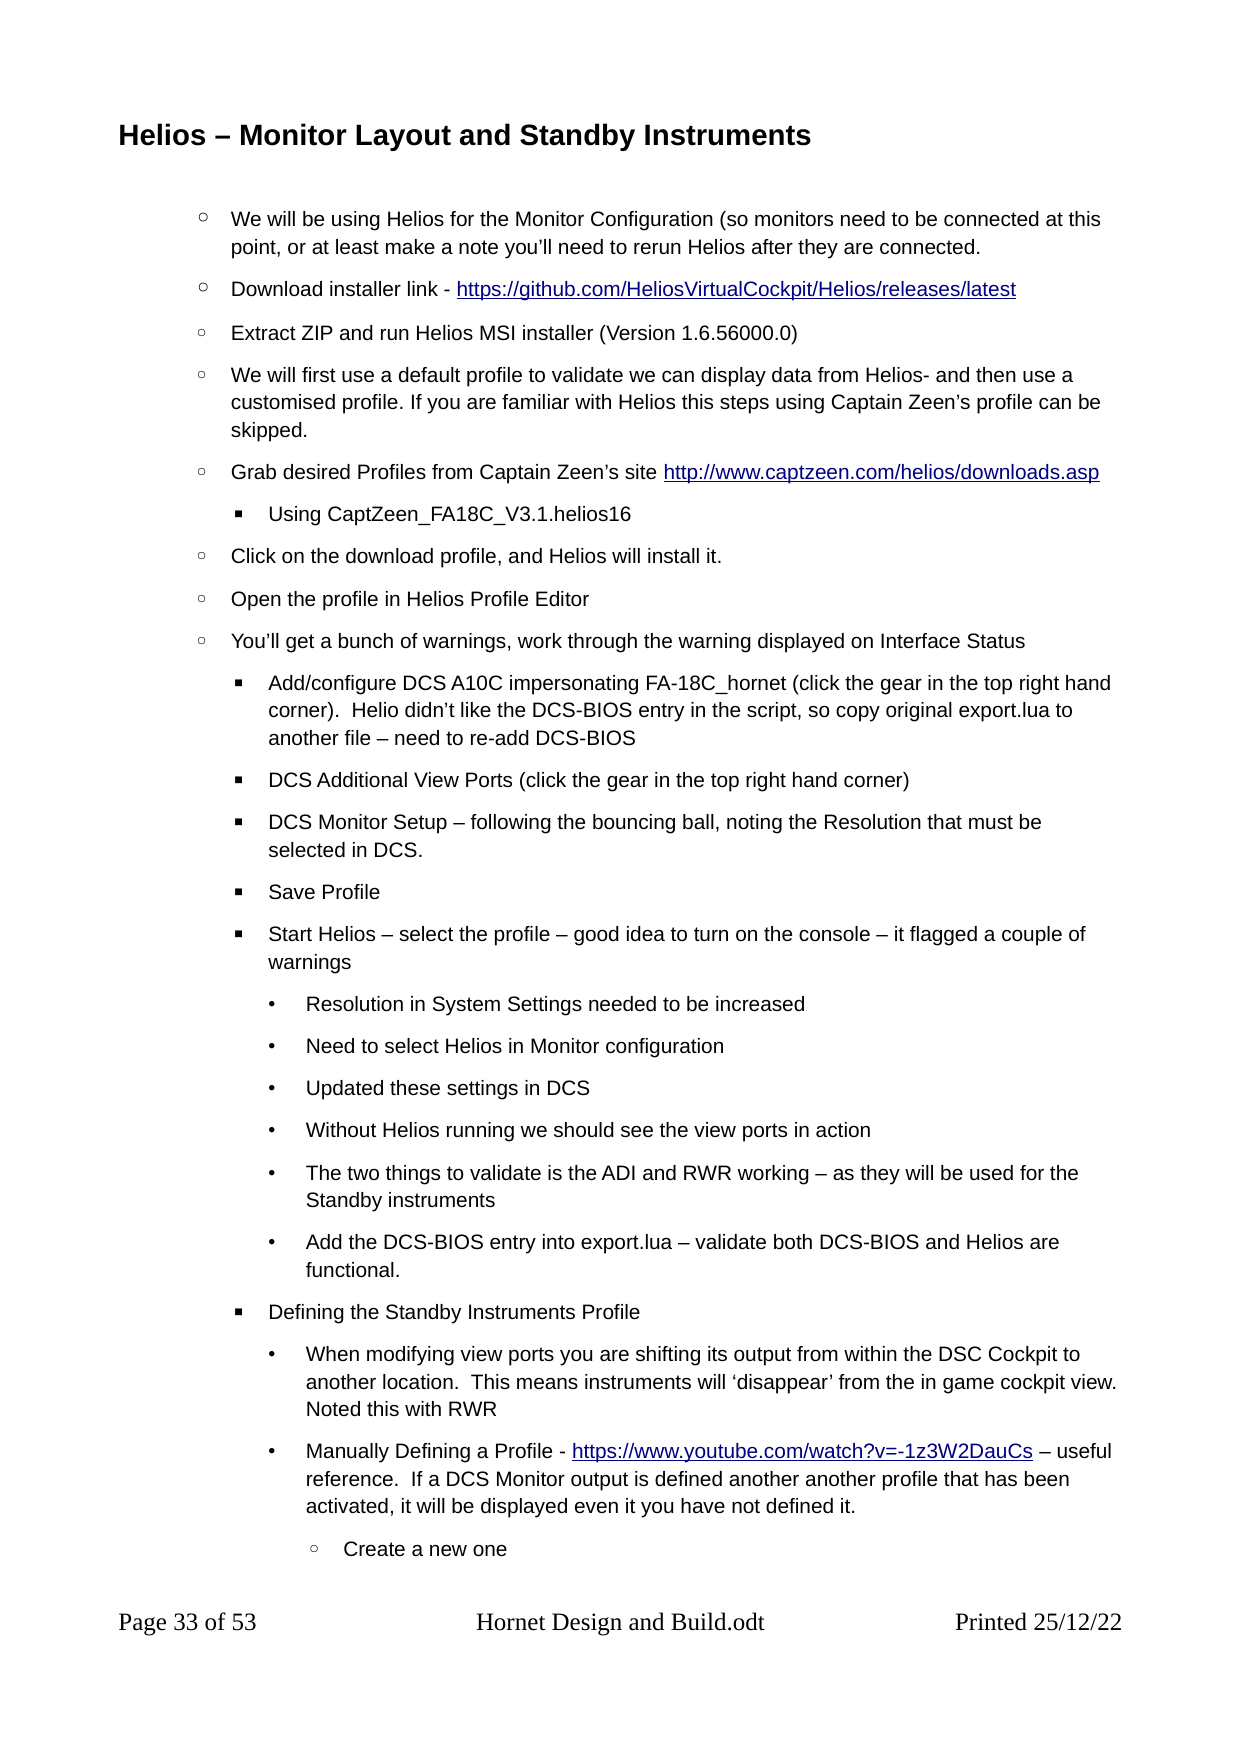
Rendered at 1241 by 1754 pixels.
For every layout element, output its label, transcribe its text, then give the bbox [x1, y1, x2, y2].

list Download installer link - https://github.com/HeliosVirtualCockpit/Helios/releases/latest [193, 277, 1122, 302]
list You’ll get a bunch of warnings, work through the warning displayed on Interface Status [193, 628, 1122, 653]
list Open the profile in Helios Profile Editor [193, 586, 1122, 610]
list Using CaptZeen_FA18C_V3.1.helios16 [231, 502, 1122, 526]
subtitle Helios – Monitor Layout and Standby Instruments [118, 118, 1122, 152]
list Click on the download profile, and Helios will install it. [193, 544, 1122, 568]
list The two things to validate is the ADI and RWR working – as they will be used for the Standby instruments [268, 1160, 1122, 1212]
list Save Profile [231, 880, 1122, 904]
list Manually Defining a Profile - https://www.youtube.com/watch?v=-1z3W2DauCs – useful reference. If a DCS Monitor output is defined another another profile that has been activated, it will be displayed even it you have not defined it. [268, 1439, 1122, 1518]
list DCS Additional View Ports (click the gear in the top right hand corner) [231, 768, 1122, 792]
list Add the DCS-BIOS entry into export.lua – validate both DCS-BIOS and Helios are functional. [268, 1230, 1122, 1282]
list Add/configure DCS A10C impersonating FA-18C_hornet (click the gear in the top right hand corner). Helio didn’t like the DCS-BIOS entry in the script, so copy original export.lua to another file – need to re-add DCS-BIOS [231, 671, 1122, 750]
list Need to select Helios in Monitor configuration [268, 1034, 1122, 1058]
list We will first use a default profile to validate we can display data from Helios- and then use a customised profile. If you are familiar with Helios this steps using Captain Zeen’s profile can be skipped. [193, 363, 1122, 442]
list Extract ZIP and run Helios MSI installer (Version 1.6.56000.0) [193, 320, 1122, 344]
list When modifying view ports you are shifting its output from within the DSC Cockpit to another location. This means instruments will ‘disappear’ from the in game cockpit view. Noted this with RWR [268, 1342, 1122, 1421]
list Updated these settings in DCS [268, 1076, 1122, 1100]
list Resolution in System Settings needed to be increased [268, 992, 1122, 1016]
list We will be using Helios for the Monitor Configuration (so monitors need to be connected at this point, or at least make a note you’ll need to rerun Helios after they are connected. [193, 206, 1122, 259]
list Defining the Standby Instruments Profile [231, 1300, 1122, 1324]
list Create a new one [306, 1536, 1122, 1560]
list Without Helios running we should see the view ports in action [268, 1118, 1122, 1142]
list Start Helios – select the profile – good idea to turn on the console – it flagged a couple of warnings [231, 922, 1122, 973]
list DCS Monitor Setup – following the bouncing ball, noting the Resolution that must be selected in DCS. [231, 810, 1122, 862]
list Grab desired Profiles from Captain Zeen’s site http://www.captzeen.com/helios/downloads.asp [193, 460, 1122, 484]
